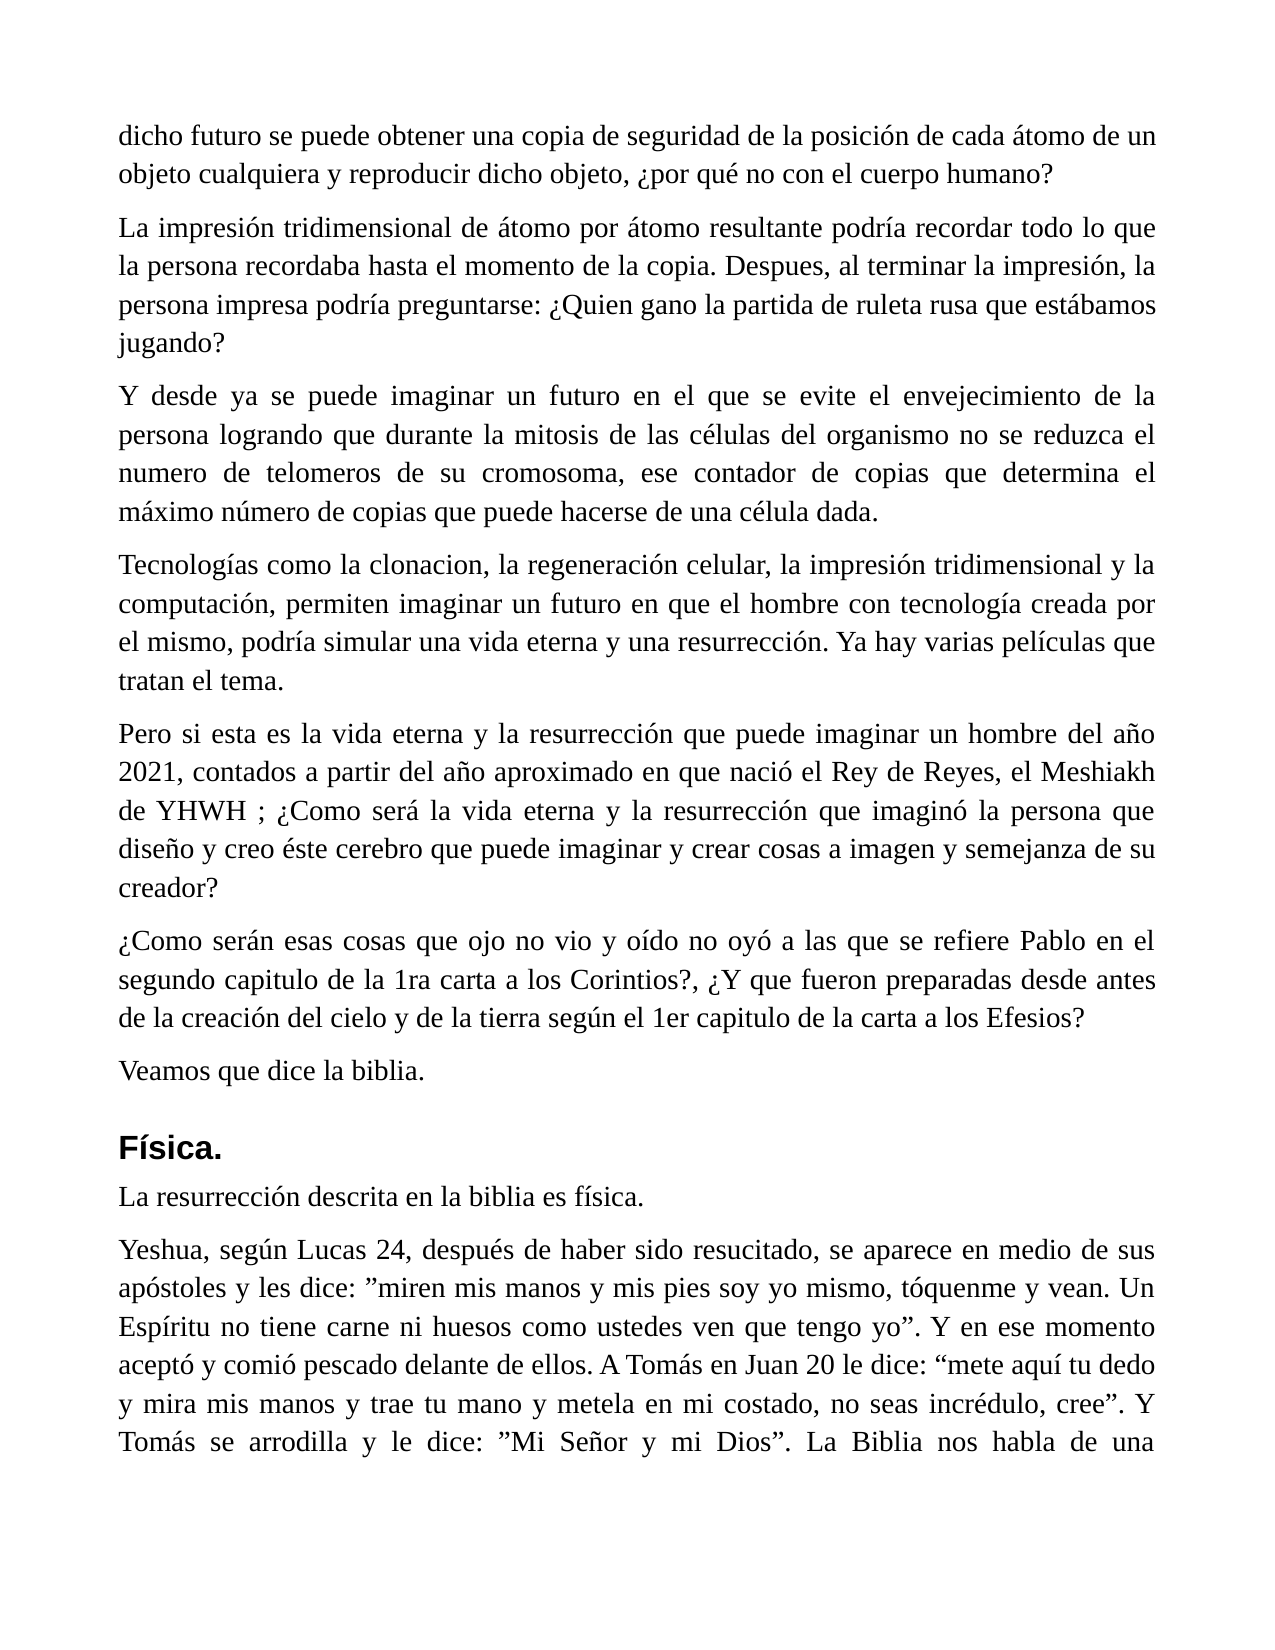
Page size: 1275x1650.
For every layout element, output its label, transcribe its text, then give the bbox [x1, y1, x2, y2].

text Yeshua, según Lucas 24, después de haber sido resucitado, se aparece en medio de sus apóstoles y les dice: ”miren mis manos y mis pies soy yo mismo, tóquenme y vean. Un Espíritu no tiene carne ni huesos como ustedes ven que tengo yo”. Y en ese momento aceptó y comió pescado delante de ellos. A Tomás en Juan 20 le dice: “mete aquí tu dedo y mira mis manos y trae tu mano y metela en mi costado, no seas incrédulo, cree”. Y Tomás se arrodilla y le dice: ”Mi Señor y mi Dios”. La Biblia nos habla de una [118, 1232, 1157, 1458]
text La resurrección descrita en la biblia es física. [118, 1179, 1157, 1212]
text Tecnologías como la clonacion, la regeneración celular, la impresión tridimensional y la computación, permiten imaginar un futuro en que el hombre con tecnología creada por el mismo, podría simular una vida eterna y una resurrección. Ya hay varias películas que tratan el tema. [118, 547, 1157, 696]
text Veamos que dice la biblia. [118, 1053, 1157, 1087]
text ¿Como serán esas cosas que ojo no vio y oído no oyó a las que se refiere Pablo en el segundo capitulo de la 1ra carta a los Corintios?, ¿Y que fueron preparadas desde antes de la creación del cielo y de la tierra según el 1er capitulo de la carta a los Efesios? [118, 923, 1157, 1034]
text Pero si esta es la vida eterna y la resurrección que puede imaginar un hombre del año 2021, contados a partir del año aproximado en que nació el Rey de Reyes, el Meshiakh de YHWH ; ¿Como será la vida eterna y la resurrección que imaginó la persona que diseño y creo éste cerebro que puede imaginar y crear cosas a imagen y semejanza de su creador? [118, 716, 1157, 904]
text dicho futuro se puede obtener una copia de seguridad de la posición de cada átomo de un objeto cualquiera y reproducir dicho objeto, ¿por qué no con el cuerpo humano? [118, 118, 1157, 190]
text Y desde ya se puede imaginar un futuro en el que se evite el envejecimiento de la persona logrando que durante la mitosis de las células del organismo no se reduzca el numero de telomeros de su cromosoma, ese contador de copias que determina el máximo número de copias que puede hacerse de una célula dada. [118, 378, 1157, 528]
text La impresión tridimensional de átomo por átomo resultante podría recordar todo lo que la persona recordaba hasta el momento de la copia. Despues, al terminar la impresión, la persona impresa podría preguntarse: ¿Quien gano la partida de ruleta rusa que estábamos jugando? [118, 210, 1157, 359]
subtitle Física. [118, 1127, 1157, 1166]
